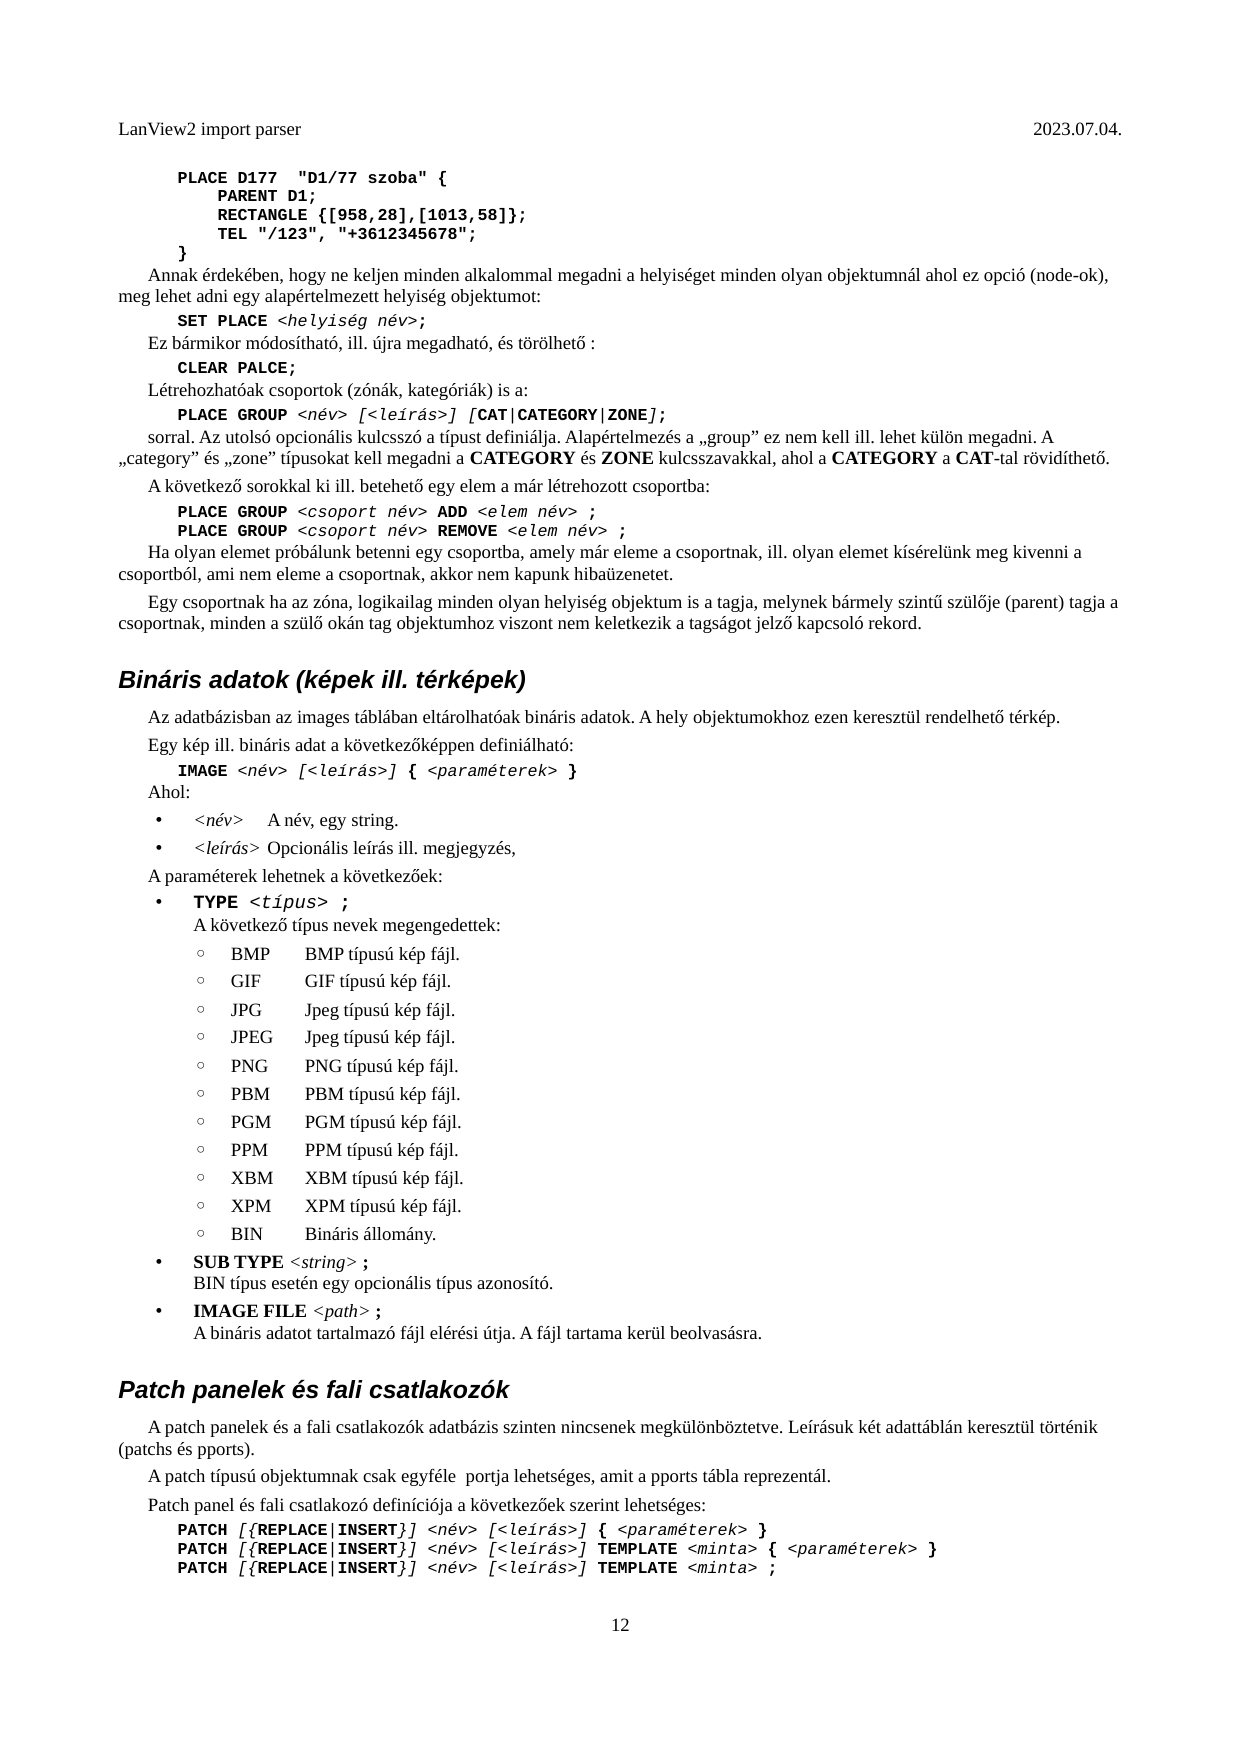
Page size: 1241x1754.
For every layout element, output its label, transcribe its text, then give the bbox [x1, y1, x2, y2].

text CLEAR PALCE; [177, 360, 1122, 379]
text PLACE GROUP <csoport név> ADD <elem név> ; [177, 503, 1122, 522]
list JPEG Jpeg típusú kép fájl. [193, 1026, 1122, 1048]
text A paraméterek lehetnek a következőek: [118, 865, 1122, 887]
subtitle Patch panelek és fali csatlakozók [118, 1375, 1122, 1403]
text Ha olyan elemet próbálunk betenni egy csoportba, amely már eleme a csoportnak, ill. olyan elemet kísérelünk meg kivenni a csoportból, ami nem eleme a csoportnak, akkor nem kapunk hibaüzenetet. [118, 541, 1122, 584]
text A következő sorokkal ki ill. betehető egy elem a már létrehozott csoportba: [118, 475, 1122, 497]
text RECTANGLE {[958,28],[1013,58]}; [177, 207, 1122, 226]
list JPG Jpeg típusú kép fájl. [193, 998, 1122, 1020]
list IMAGE FILE <path> ; A bináris adatot tartalmazó fájl elérési útja. A fájl tartama kerül beolvasásra. [156, 1300, 1122, 1343]
list GIF GIF típusú kép fájl. [193, 970, 1122, 992]
list <név> A név, egy string. [156, 809, 1122, 831]
text PLACE GROUP <név> [<leírás>] [CAT|CATEGORY|ZONE]; [177, 407, 1122, 426]
text Ez bármikor módosítható, ill. újra megadható, és törölhető : [118, 332, 1122, 353]
list TYPE <típus> ; A következő típus nevek megengedettek: [156, 893, 1122, 936]
text PATCH [{REPLACE|INSERT}] <név> [<leírás>] TEMPLATE <minta> { <paraméterek> } [177, 1540, 1122, 1559]
text PLACE D177 "D1/77 szoba" { [177, 169, 1122, 188]
text Annak érdekében, hogy ne keljen minden alkalommal megadni a helyiséget minden olyan objektumnál ahol ez opció (node-ok), meg lehet adni egy alapértelmezett helyiség objektumot: [118, 263, 1122, 307]
list PPM PPM típusú kép fájl. [193, 1138, 1122, 1160]
text Az adatbázisban az images táblában eltárolhatóak bináris adatok. A hely objektumokhoz ezen keresztül rendelhető térkép. [118, 706, 1122, 728]
list BIN Bináris állomány. [193, 1223, 1122, 1244]
list BMP BMP típusú kép fájl. [193, 942, 1122, 964]
list <leírás> Opcionális leírás ill. megjegyzés, [156, 837, 1122, 859]
text A patch típusú objektumnak csak egyféle portja lehetséges, amit a pports tábla reprezentál. [118, 1465, 1122, 1487]
text PATCH [{REPLACE|INSERT}] <név> [<leírás>] TEMPLATE <minta> ; [177, 1559, 1122, 1578]
text } [177, 244, 1122, 263]
text Egy kép ill. bináris adat a következőképpen definiálható: [118, 734, 1122, 756]
list XBM XBM típusú kép fájl. [193, 1167, 1122, 1188]
text Egy csoportnak ha az zóna, logikailag minden olyan helyiség objektum is a tagja, melynek bármely szintű szülője (parent) tagja a csoportnak, minden a szülő okán tag objektumhoz viszont nem keletkezik a tagságot jelző kapcsoló rekord. [118, 591, 1122, 634]
text A patch panelek és a fali csatlakozók adatbázis szinten nincsenek megkülönböztetve. Leírásuk két adattáblán keresztül történik (patchs és pports). [118, 1416, 1122, 1459]
list XPM XPM típusú kép fájl. [193, 1194, 1122, 1216]
list PGM PGM típusú kép fájl. [193, 1111, 1122, 1132]
list SUB TYPE <string> ; BIN típus esetén egy opcionális típus azonosító. [156, 1251, 1122, 1294]
list PBM PBM típusú kép fájl. [193, 1082, 1122, 1104]
text sorral. Az utolsó opcionális kulcsszó a típust definiálja. Alapértelmezés a „group” ez nem kell ill. lehet külön megadni. A „category” és „zone” típusokat kell megadni a CATEGORY és ZONE kulcsszavakkal, ahol a CATEGORY a CAT-tal rövidíthető. [118, 426, 1122, 469]
list PNG PNG típusú kép fájl. [193, 1054, 1122, 1076]
text PATCH [{REPLACE|INSERT}] <név> [<leírás>] { <paraméterek> } [177, 1521, 1122, 1540]
text Létrehozhatóak csoportok (zónák, kategóriák) is a: [118, 379, 1122, 400]
text Ahol: [118, 781, 1122, 803]
text Patch panel és fali csatlakozó definíciója a következőek szerint lehetséges: [118, 1493, 1122, 1515]
subtitle Bináris adatok (képek ill. térképek) [118, 665, 1122, 694]
text IMAGE <név> [<leírás>] { <paraméterek> } [177, 762, 1122, 781]
text PLACE GROUP <csoport név> REMOVE <elem név> ; [177, 522, 1122, 541]
text TEL "/123", "+3612345678"; [177, 226, 1122, 244]
text PARENT D1; [177, 188, 1122, 207]
text SET PLACE <helyiség név>; [177, 313, 1122, 332]
